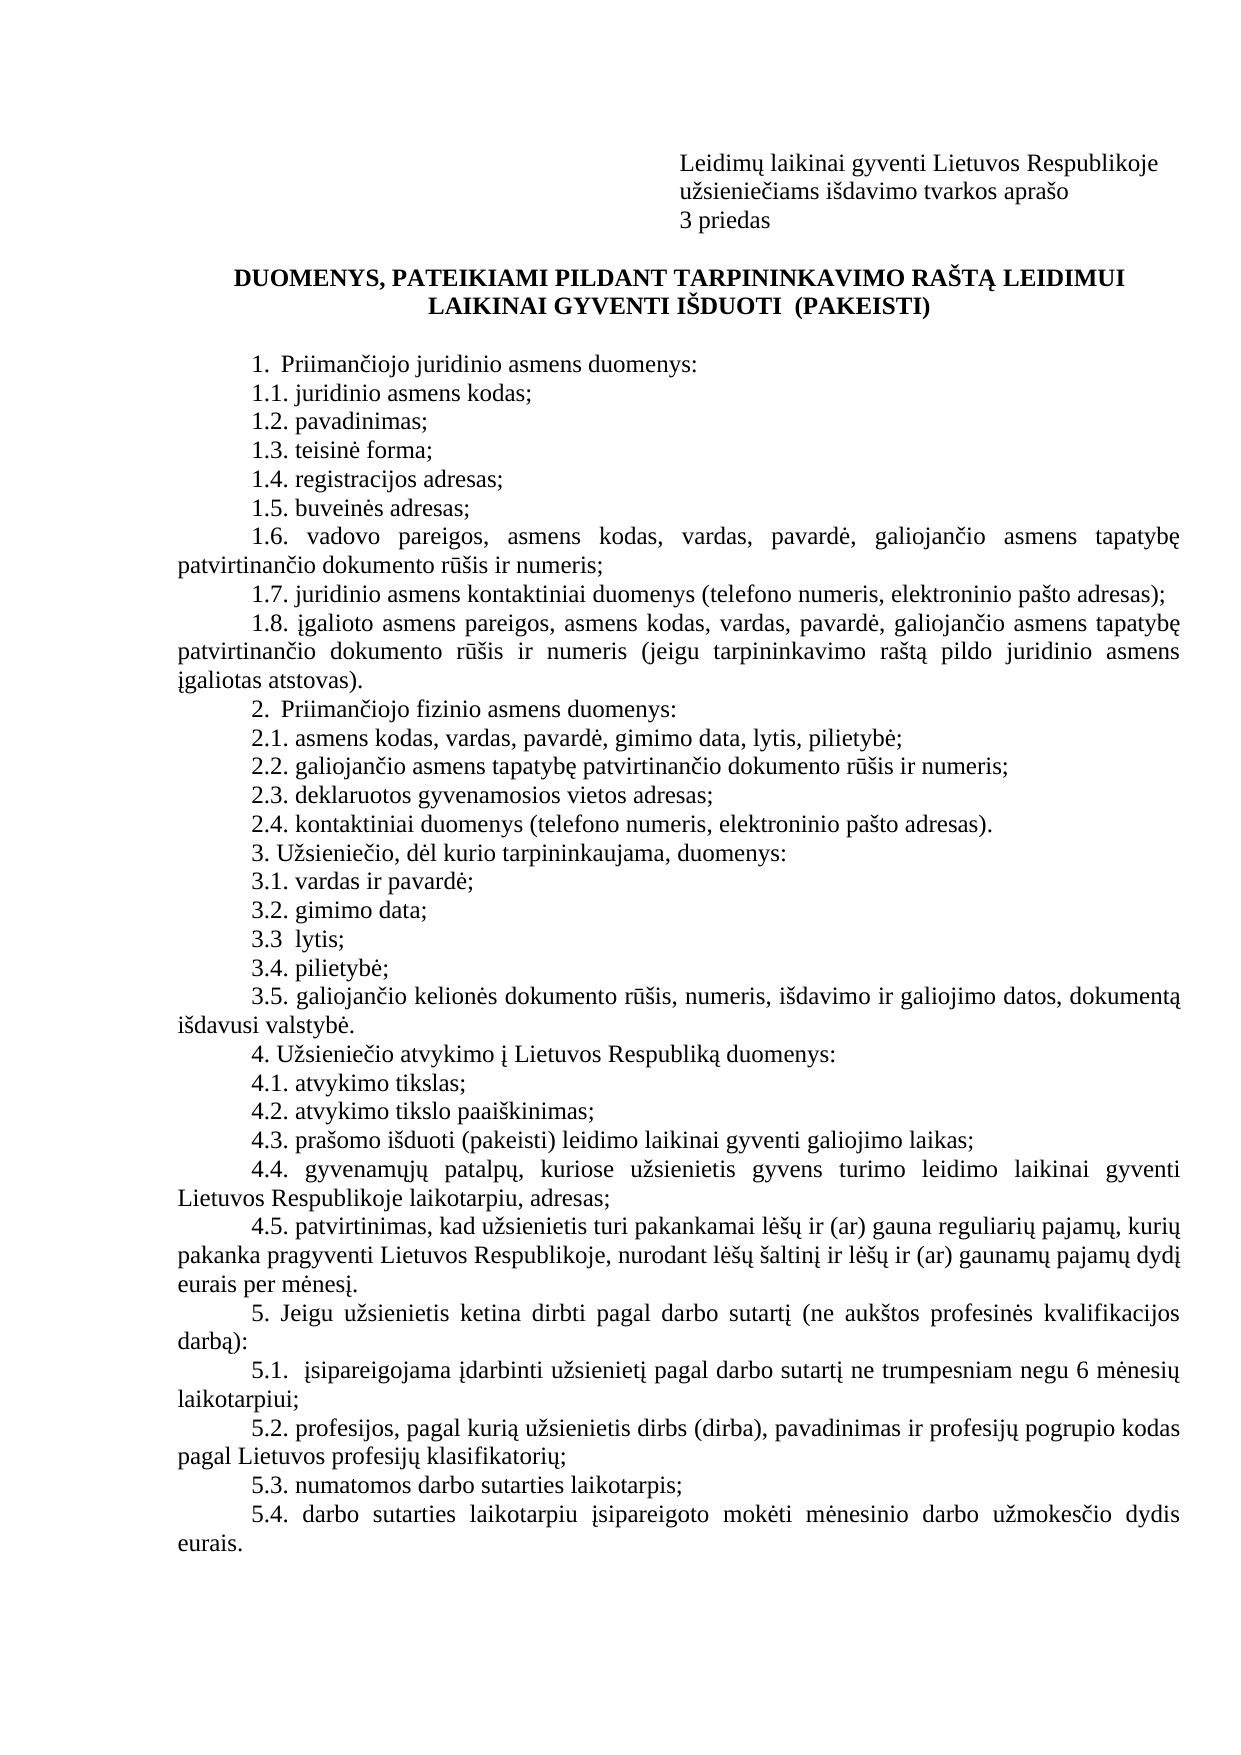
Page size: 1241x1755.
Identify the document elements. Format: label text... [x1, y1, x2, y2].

text 4.1. atvykimo tikslas; [177, 1068, 1181, 1096]
text 4.2. atvykimo tikslo paaiškinimas; [177, 1096, 1181, 1125]
text 3.5. galiojančio kelionės dokumento rūšis, numeris, išdavimo ir galiojimo datos, dokumentą išdavusi valstybė. [177, 981, 1181, 1039]
text 1.5. buveinės adresas; [177, 493, 1181, 521]
text 1. Priimančiojo juridinio asmens duomenys: [177, 349, 1181, 378]
text 4.5. patvirtinimas, kad užsienietis turi pakankamai lėšų ir (ar) gauna reguliarių pajamų, kurių pakanka pragyventi Lietuvos Respublikoje, nurodant lėšų šaltinį ir lėšų ir (ar) gaunamų pajamų dydį eurais per mėnesį. [177, 1211, 1181, 1298]
text 3 priedas [177, 205, 1181, 234]
text DUOMENYS, PATEIKIAMI PILDANT TARPININKAVIMO RAŠTĄ LEIDIMUI LAIKINAI GYVENTI IŠDUOTI (PAKEISTI) [177, 263, 1181, 320]
text 1.8. įgalioto asmens pareigos, asmens kodas, vardas, pavardė, galiojančio asmens tapatybę patvirtinančio dokumento rūšis ir numeris (jeigu tarpininkavimo raštą pildo juridinio asmens įgaliotas atstovas). [177, 608, 1181, 694]
text 5.2. profesijos, pagal kurią užsienietis dirbs (dirba), pavadinimas ir profesijų pogrupio kodas pagal Lietuvos profesijų klasifikatorių; [177, 1413, 1181, 1470]
text 1.6. vadovo pareigos, asmens kodas, vardas, pavardė, galiojančio asmens tapatybę patvirtinančio dokumento rūšis ir numeris; [177, 521, 1181, 579]
text 1.4. registracijos adresas; [177, 464, 1181, 493]
text 2.2. galiojančio asmens tapatybę patvirtinančio dokumento rūšis ir numeris; [177, 751, 1181, 780]
text užsieniečiams išdavimo tvarkos aprašo [177, 176, 1181, 205]
text 1.7. juridinio asmens kontaktiniai duomenys (telefono numeris, elektroninio pašto adresas); [177, 579, 1181, 608]
text 3.4. pilietybė; [177, 953, 1181, 981]
text 3. Užsieniečio, dėl kurio tarpininkaujama, duomenys: [177, 838, 1181, 866]
text 4. Užsieniečio atvykimo į Lietuvos Respubliką duomenys: [177, 1039, 1181, 1068]
text Leidimų laikinai gyventi Lietuvos Respublikoje [177, 148, 1181, 176]
text 1.2. pavadinimas; [177, 406, 1181, 435]
text 5. Jeigu užsienietis ketina dirbti pagal darbo sutartį (ne aukštos profesinės kvalifikacijos darbą): [177, 1298, 1181, 1355]
text 3.3 lytis; [177, 924, 1181, 953]
text 2.4. kontaktiniai duomenys (telefono numeris, elektroninio pašto adresas). [177, 809, 1181, 838]
text 4.4. gyvenamųjų patalpų, kuriose užsienietis gyvens turimo leidimo laikinai gyventi Lietuvos Respublikoje laikotarpiu, adresas; [177, 1154, 1181, 1211]
text 2.3. deklaruotos gyvenamosios vietos adresas; [177, 780, 1181, 809]
text 4.3. prašomo išduoti (pakeisti) leidimo laikinai gyventi galiojimo laikas; [177, 1125, 1181, 1154]
text 5.4. darbo sutarties laikotarpiu įsipareigoto mokėti mėnesinio darbo užmokesčio dydis eurais. [177, 1499, 1181, 1556]
text 2.1. asmens kodas, vardas, pavardė, gimimo data, lytis, pilietybė; [177, 723, 1181, 751]
text 2. Priimančiojo fizinio asmens duomenys: [177, 694, 1181, 723]
text 1.1. juridinio asmens kodas; [177, 378, 1181, 406]
text 5.3. numatomos darbo sutarties laikotarpis; [177, 1470, 1181, 1499]
text 1.3. teisinė forma; [177, 435, 1181, 464]
text 3.1. vardas ir pavardė; [177, 866, 1181, 895]
text 3.2. gimimo data; [177, 895, 1181, 924]
text 5.1. įsipareigojama įdarbinti užsienietį pagal darbo sutartį ne trumpesniam negu 6 mėnesių laikotarpiui; [177, 1355, 1181, 1413]
